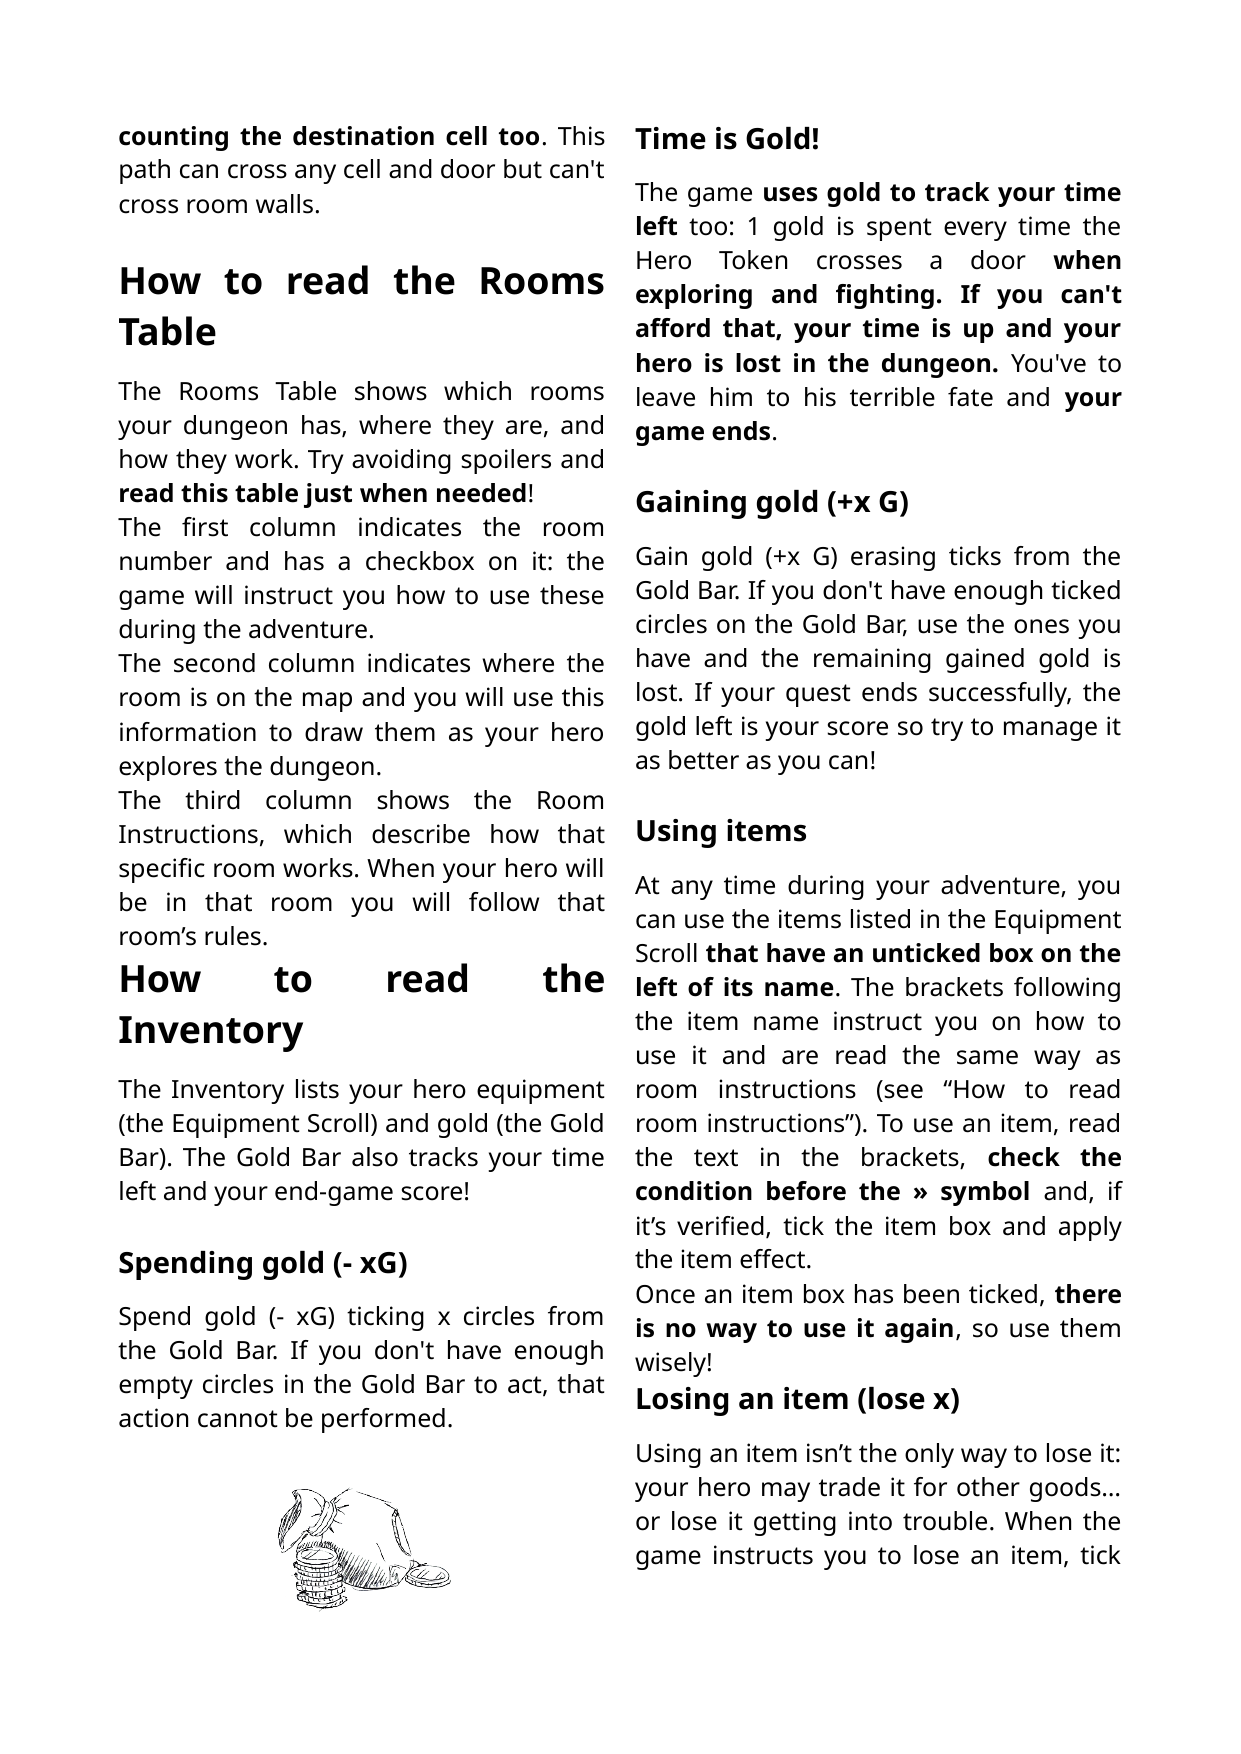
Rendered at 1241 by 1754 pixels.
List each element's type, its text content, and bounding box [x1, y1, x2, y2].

text The third column shows the Room Instructions, which describe how that specific room works. When your hero will be in that room you will follow that room’s rules. [118, 782, 605, 953]
text At any time during your adventure, you can use the items listed in the Equipment Scroll that have an unticked box on the left of its name. The brackets following the item name instruct you on how to use it and are read the same way as room instructions (see “How to read room instructions”). To use an item, read the text in the brackets, check the condition before the » symbol and, if it’s verified, tick the item box and apply the item effect. [635, 867, 1122, 1276]
picture [269, 1471, 454, 1627]
text Gaining gold (+x G) [635, 481, 1122, 521]
text The game uses gold to track your time left too: 1 gold is spent every time the Hero Token crosses a door when exploring and fighting. If you can't afford that, your time is up and your hero is lost in the dungeon. You've to leave him to his terrible fate and your game ends. [635, 175, 1122, 447]
text Time is Gold! [635, 118, 1122, 158]
text How to read the Rooms Table [118, 254, 605, 356]
text Spend gold (- xG) ticking x circles from the Gold Bar. If you don't have enough empty circles in the Gold Bar to act, that action cannot be performed. [118, 1299, 605, 1435]
text How to read the Inventory [118, 953, 605, 1055]
text The first column indicates the room number and has a checkbox on it: the game will instruct you how to use these during the adventure. [118, 510, 605, 646]
text Once an item box has been ticked, there is no way to use it again, so use them wisely! [635, 1276, 1122, 1378]
text Gain gold (+x G) erasing ticks from the Gold Bar. If you don't have enough ticked circles on the Gold Bar, use the ones you have and the remaining gained gold is lost. If your quest ends successfully, the gold left is your score so try to manage it as better as you can! [635, 538, 1122, 777]
text The Inventory lists your hero equipment (the Equipment Scroll) and gold (the Gold Bar). The Gold Bar also tracks your time left and your end-game score! [118, 1072, 605, 1208]
text The second column indicates where the room is on the map and you will use this information to draw them as your hero explores the dungeon. [118, 646, 605, 782]
text Spending gold (- xG) [118, 1242, 605, 1282]
text Losing an item (lose x) [635, 1378, 1122, 1418]
text counting the destination cell too. This path can cross any cell and door but can't cross room walls. [118, 118, 605, 220]
text Using items [635, 811, 1122, 850]
text Using an item isn’t the only way to lose it: your hero may trade it for other goods… or lose it getting into trouble. When the game instructs you to lose an item, tick [635, 1435, 1122, 1571]
text The Rooms Table shows which rooms your dungeon has, where they are, and how they work. Try avoiding spoilers and read this table just when needed! [118, 373, 605, 510]
